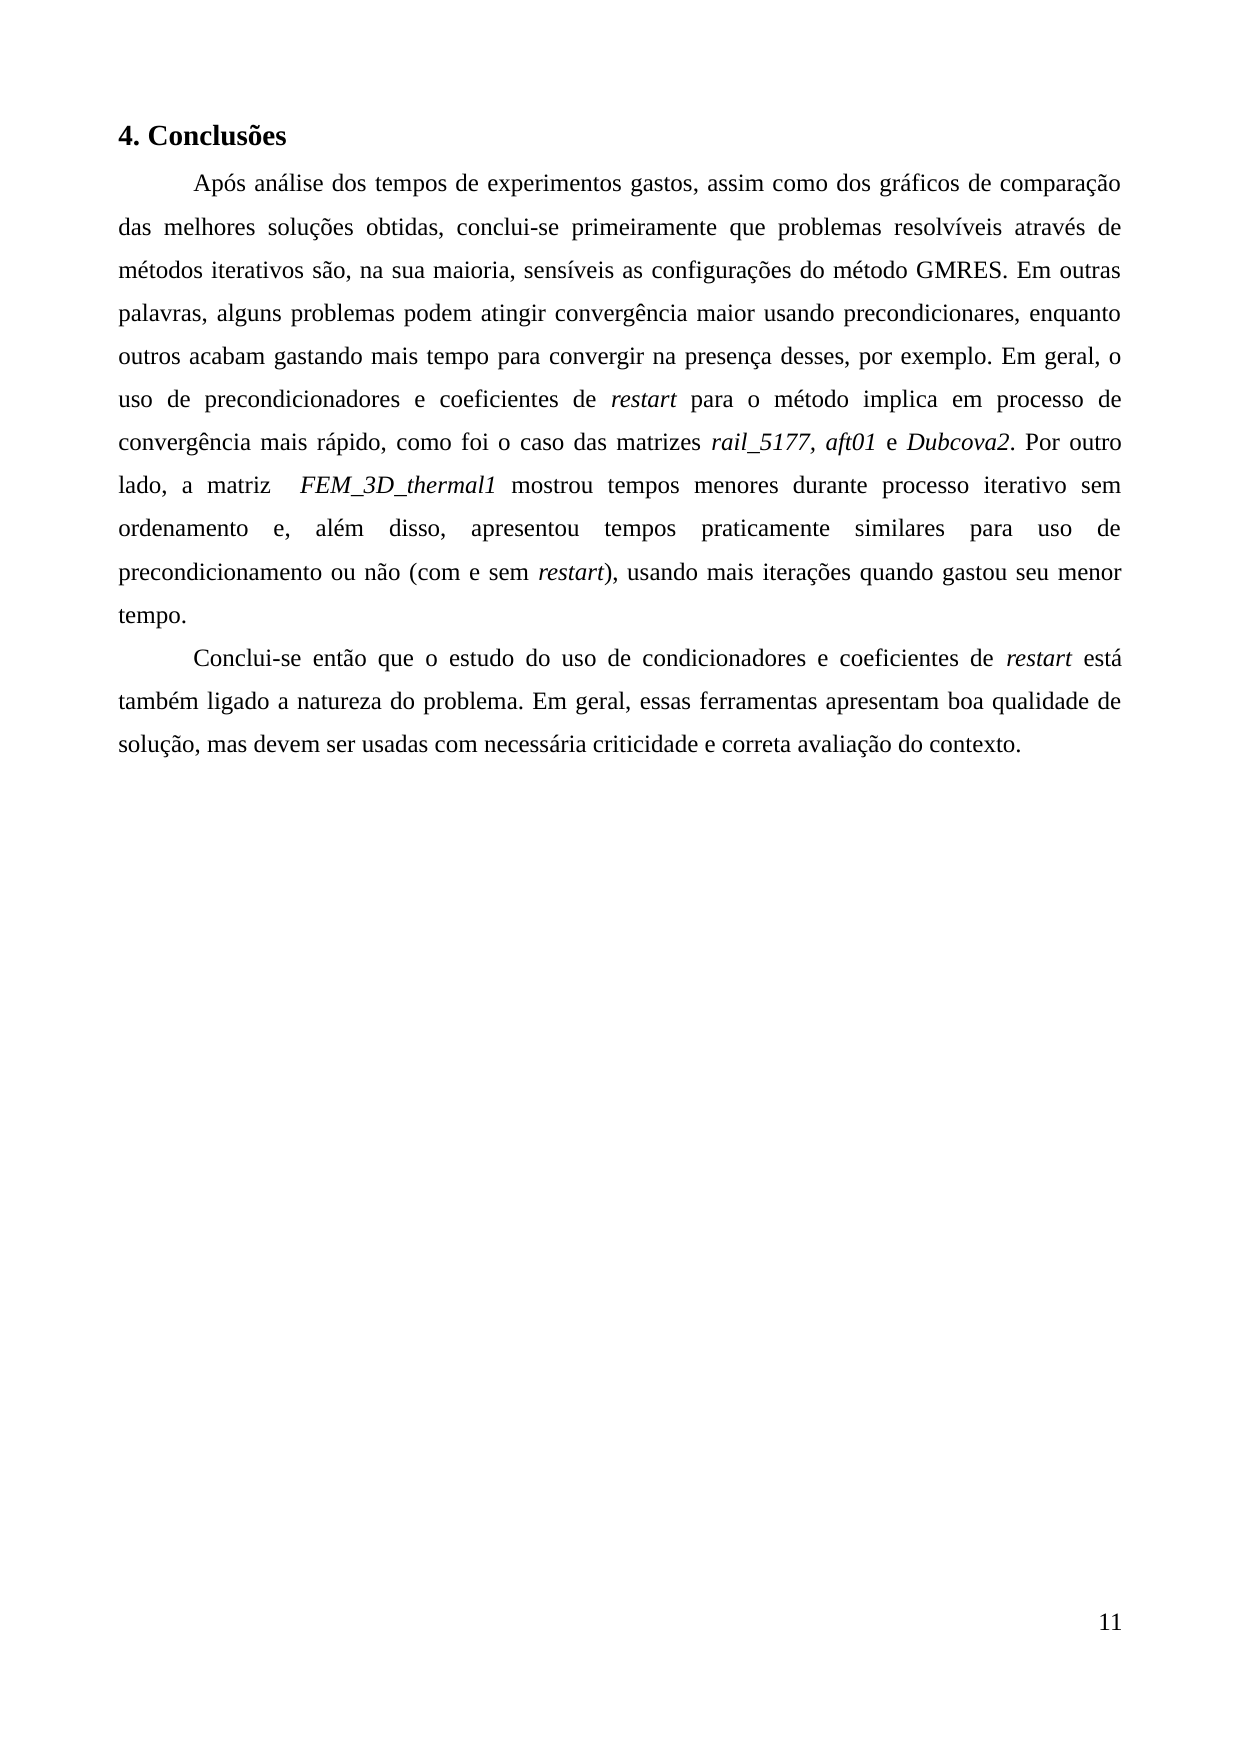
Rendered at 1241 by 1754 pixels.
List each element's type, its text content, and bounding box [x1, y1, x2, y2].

text Conclui-se então que o estudo do uso de condicionadores e coeficientes de restart está também ligado a natureza do problema. Em geral, essas ferramentas apresentam boa qualidade de solução, mas devem ser usadas com necessária criticidade e correta avaliação do contexto. [118, 643, 1122, 758]
text Após análise dos tempos de experimentos gastos, assim como dos gráficos de comparação das melhores soluções obtidas, conclui-se primeiramente que problemas resolvíveis através de métodos iterativos são, na sua maioria, sensíveis as configurações do método GMRES. Em outras palavras, alguns problemas podem atingir convergência maior usando precondicionares, enquanto outros acabam gastando mais tempo para convergir na presença desses, por exemplo. Em geral, o uso de precondicionadores e coeficientes de restart para o método implica em processo de convergência mais rápido, como foi o caso das matrizes rail_5177, aft01 e Dubcova2. Por outro lado, a matriz FEM_3D_thermal1 mostrou tempos menores durante processo iterativo sem ordenamento e, além disso, apresentou tempos praticamente similares para uso de precondicionamento ou não (com e sem restart), usando mais iterações quando gastou seu menor tempo. [118, 168, 1122, 628]
text 4. Conclusões [118, 118, 1122, 152]
